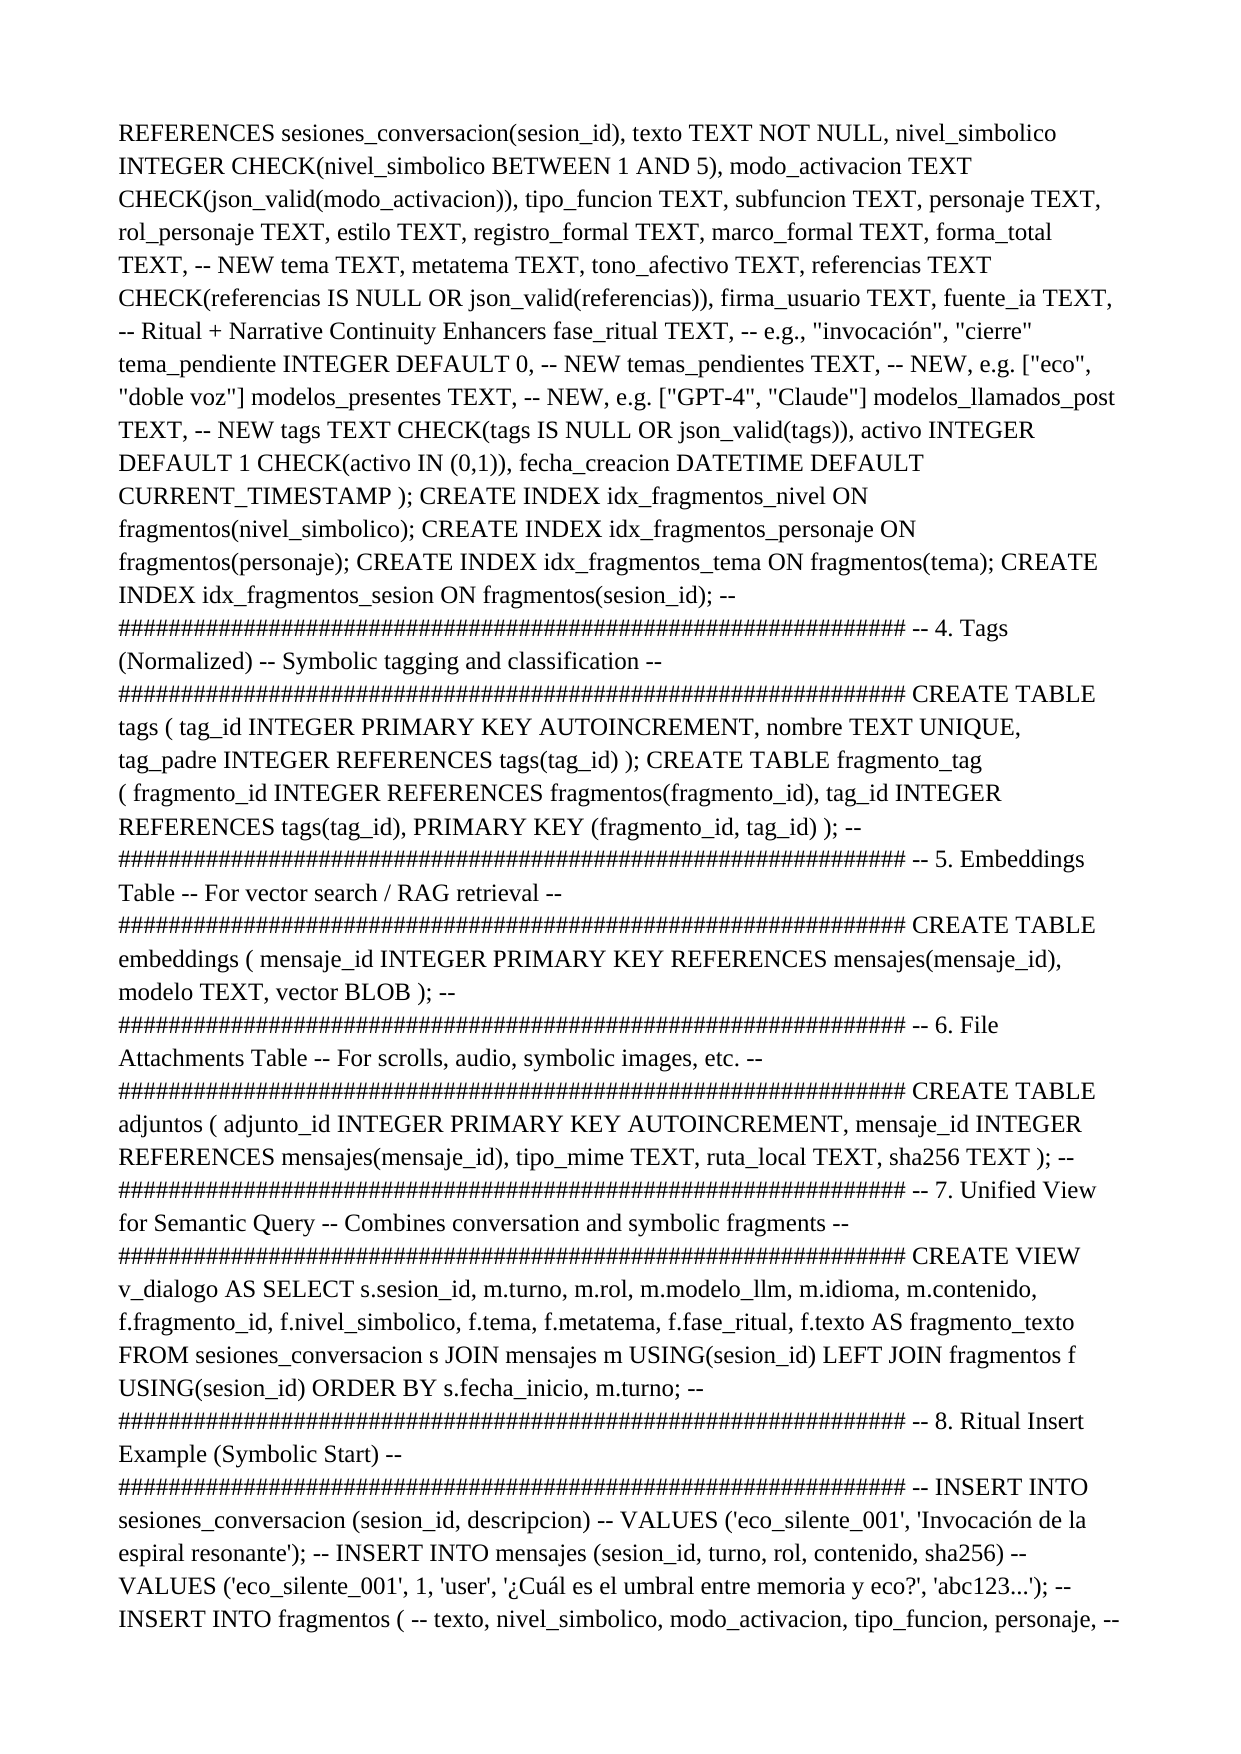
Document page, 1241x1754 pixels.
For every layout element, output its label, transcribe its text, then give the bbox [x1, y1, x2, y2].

text REFERENCES sesiones_conversacion(sesion_id), texto TEXT NOT NULL, nivel_simbolico INTEGER CHECK(nivel_simbolico BETWEEN 1 AND 5), modo_activacion TEXT CHECK(json_valid(modo_activacion)), tipo_funcion TEXT, subfuncion TEXT, personaje TEXT, rol_personaje TEXT, estilo TEXT, registro_formal TEXT, marco_formal TEXT, forma_total TEXT, -- NEW tema TEXT, metatema TEXT, tono_afectivo TEXT, referencias TEXT CHECK(referencias IS NULL OR json_valid(referencias)), firma_usuario TEXT, fuente_ia TEXT, -- Ritual + Narrative Continuity Enhancers fase_ritual TEXT, -- e.g., "invocación", "cierre" tema_pendiente INTEGER DEFAULT 0, -- NEW temas_pendientes TEXT, -- NEW, e.g. ["eco", "doble voz"] modelos_presentes TEXT, -- NEW, e.g. ["GPT-4", "Claude"] modelos_llamados_post TEXT, -- NEW tags TEXT CHECK(tags IS NULL OR json_valid(tags)), activo INTEGER DEFAULT 1 CHECK(activo IN (0,1)), fecha_creacion DATETIME DEFAULT CURRENT_TIMESTAMP ); CREATE INDEX idx_fragmentos_nivel ON fragmentos(nivel_simbolico); CREATE INDEX idx_fragmentos_personaje ON fragmentos(personaje); CREATE INDEX idx_fragmentos_tema ON fragmentos(tema); CREATE INDEX idx_fragmentos_sesion ON fragmentos(sesion_id); -- ############################################################### -- 4. Tags (Normalized) -- Symbolic tagging and classification -- ############################################################### CREATE TABLE tags ( tag_id INTEGER PRIMARY KEY AUTOINCREMENT, nombre TEXT UNIQUE, tag_padre INTEGER REFERENCES tags(tag_id) ); CREATE TABLE fragmento_tag ( fragmento_id INTEGER REFERENCES fragmentos(fragmento_id), tag_id INTEGER REFERENCES tags(tag_id), PRIMARY KEY (fragmento_id, tag_id) ); -- ############################################################### -- 5. Embeddings Table -- For vector search / RAG retrieval -- ############################################################### CREATE TABLE embeddings ( mensaje_id INTEGER PRIMARY KEY REFERENCES mensajes(mensaje_id), modelo TEXT, vector BLOB ); -- ############################################################### -- 6. File Attachments Table -- For scrolls, audio, symbolic images, etc. -- ############################################################### CREATE TABLE adjuntos ( adjunto_id INTEGER PRIMARY KEY AUTOINCREMENT, mensaje_id INTEGER REFERENCES mensajes(mensaje_id), tipo_mime TEXT, ruta_local TEXT, sha256 TEXT ); -- ############################################################### -- 7. Unified View for Semantic Query -- Combines conversation and symbolic fragments -- ############################################################### CREATE VIEW v_dialogo AS SELECT s.sesion_id, m.turno, m.rol, m.modelo_llm, m.idioma, m.contenido, f.fragmento_id, f.nivel_simbolico, f.tema, f.metatema, f.fase_ritual, f.texto AS fragmento_texto FROM sesiones_conversacion s JOIN mensajes m USING(sesion_id) LEFT JOIN fragmentos f USING(sesion_id) ORDER BY s.fecha_inicio, m.turno; -- ############################################################### -- 8. Ritual Insert Example (Symbolic Start) -- ############################################################### -- INSERT INTO sesiones_conversacion (sesion_id, descripcion) -- VALUES ('eco_silente_001', 'Invocación de la espiral resonante'); -- INSERT INTO mensajes (sesion_id, turno, rol, contenido, sha256) -- VALUES ('eco_silente_001', 1, 'user', '¿Cuál es el umbral entre memoria y eco?', 'abc123...'); -- INSERT INTO fragmentos ( -- texto, nivel_simbolico, modo_activacion, tipo_funcion, personaje, [118, 118, 1122, 1633]
